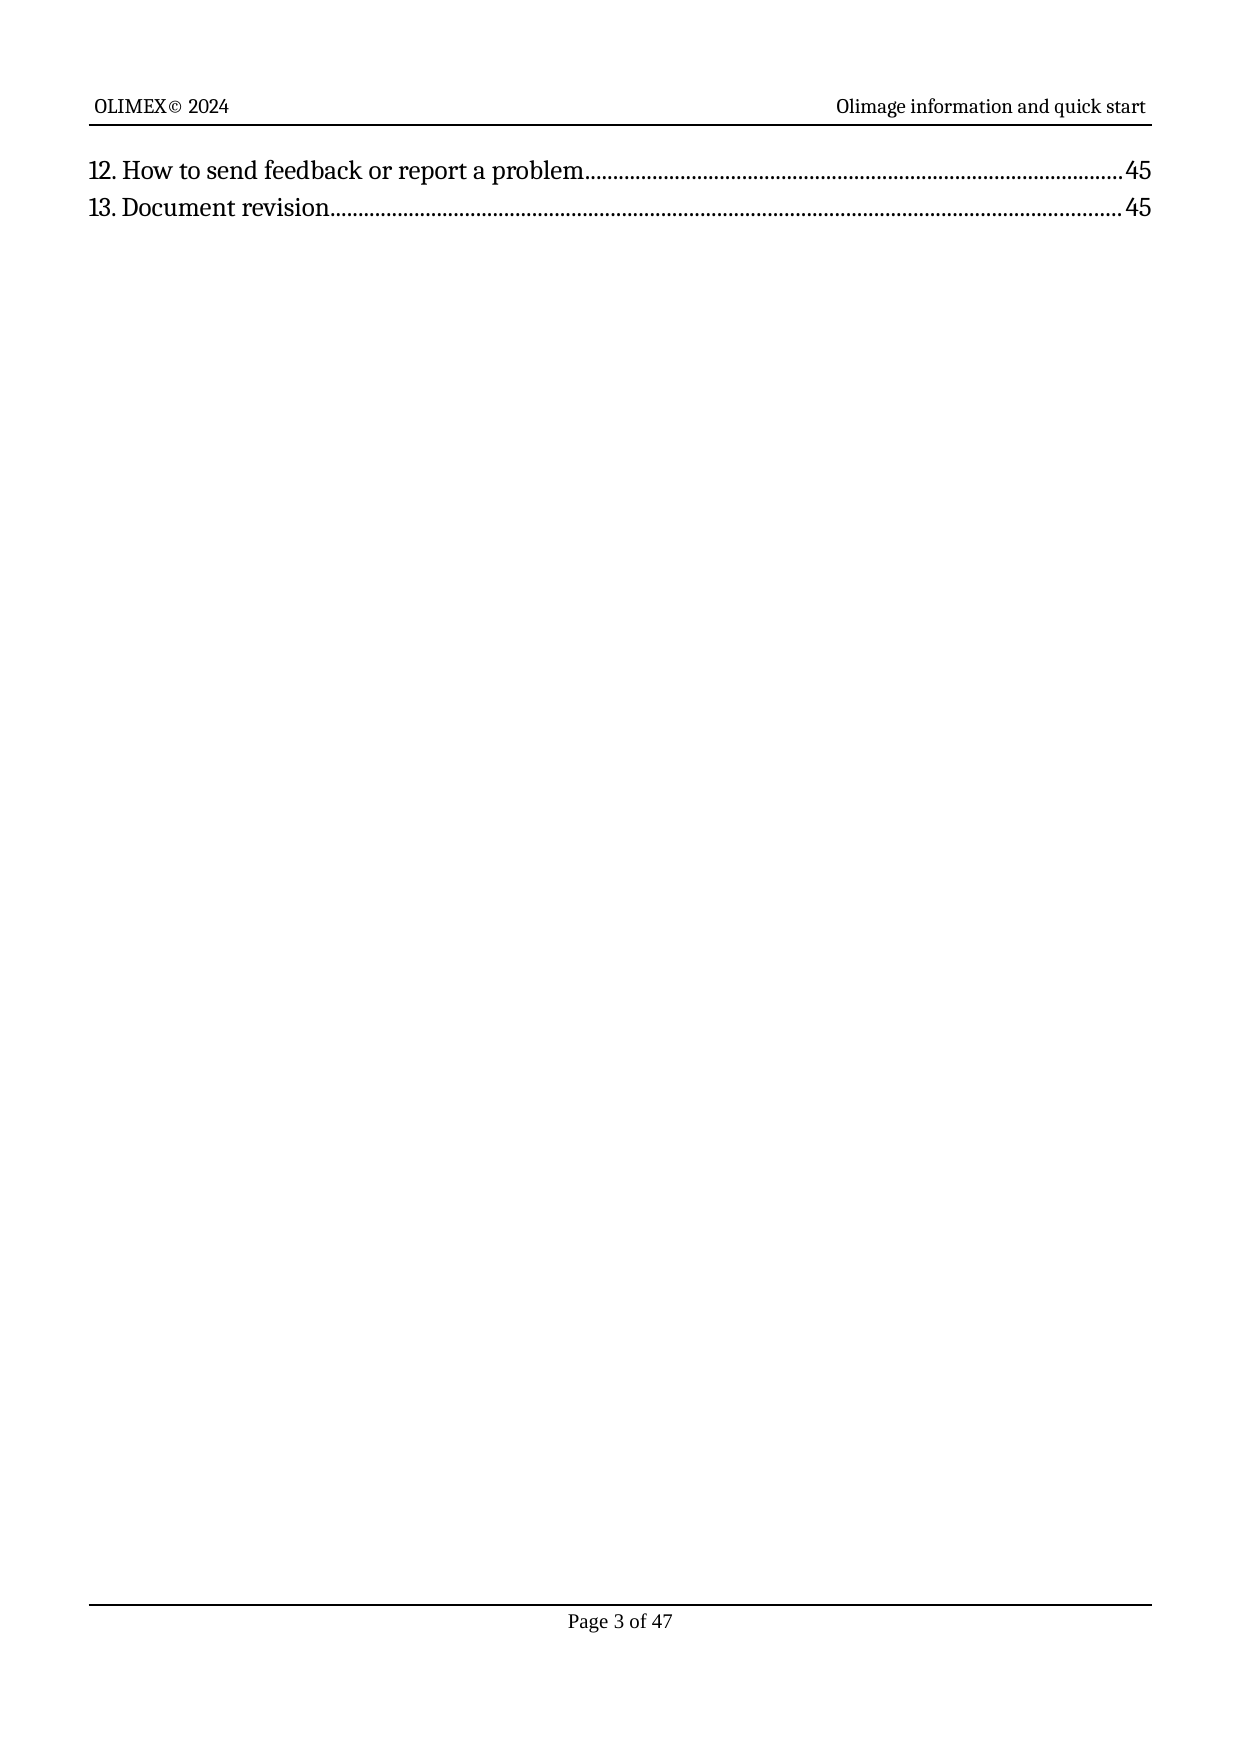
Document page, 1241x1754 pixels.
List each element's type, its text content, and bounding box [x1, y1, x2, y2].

text 13. Document revision 45 [88, 192, 1152, 223]
text 12. How to send feedback or report a problem 45 [88, 155, 1152, 186]
